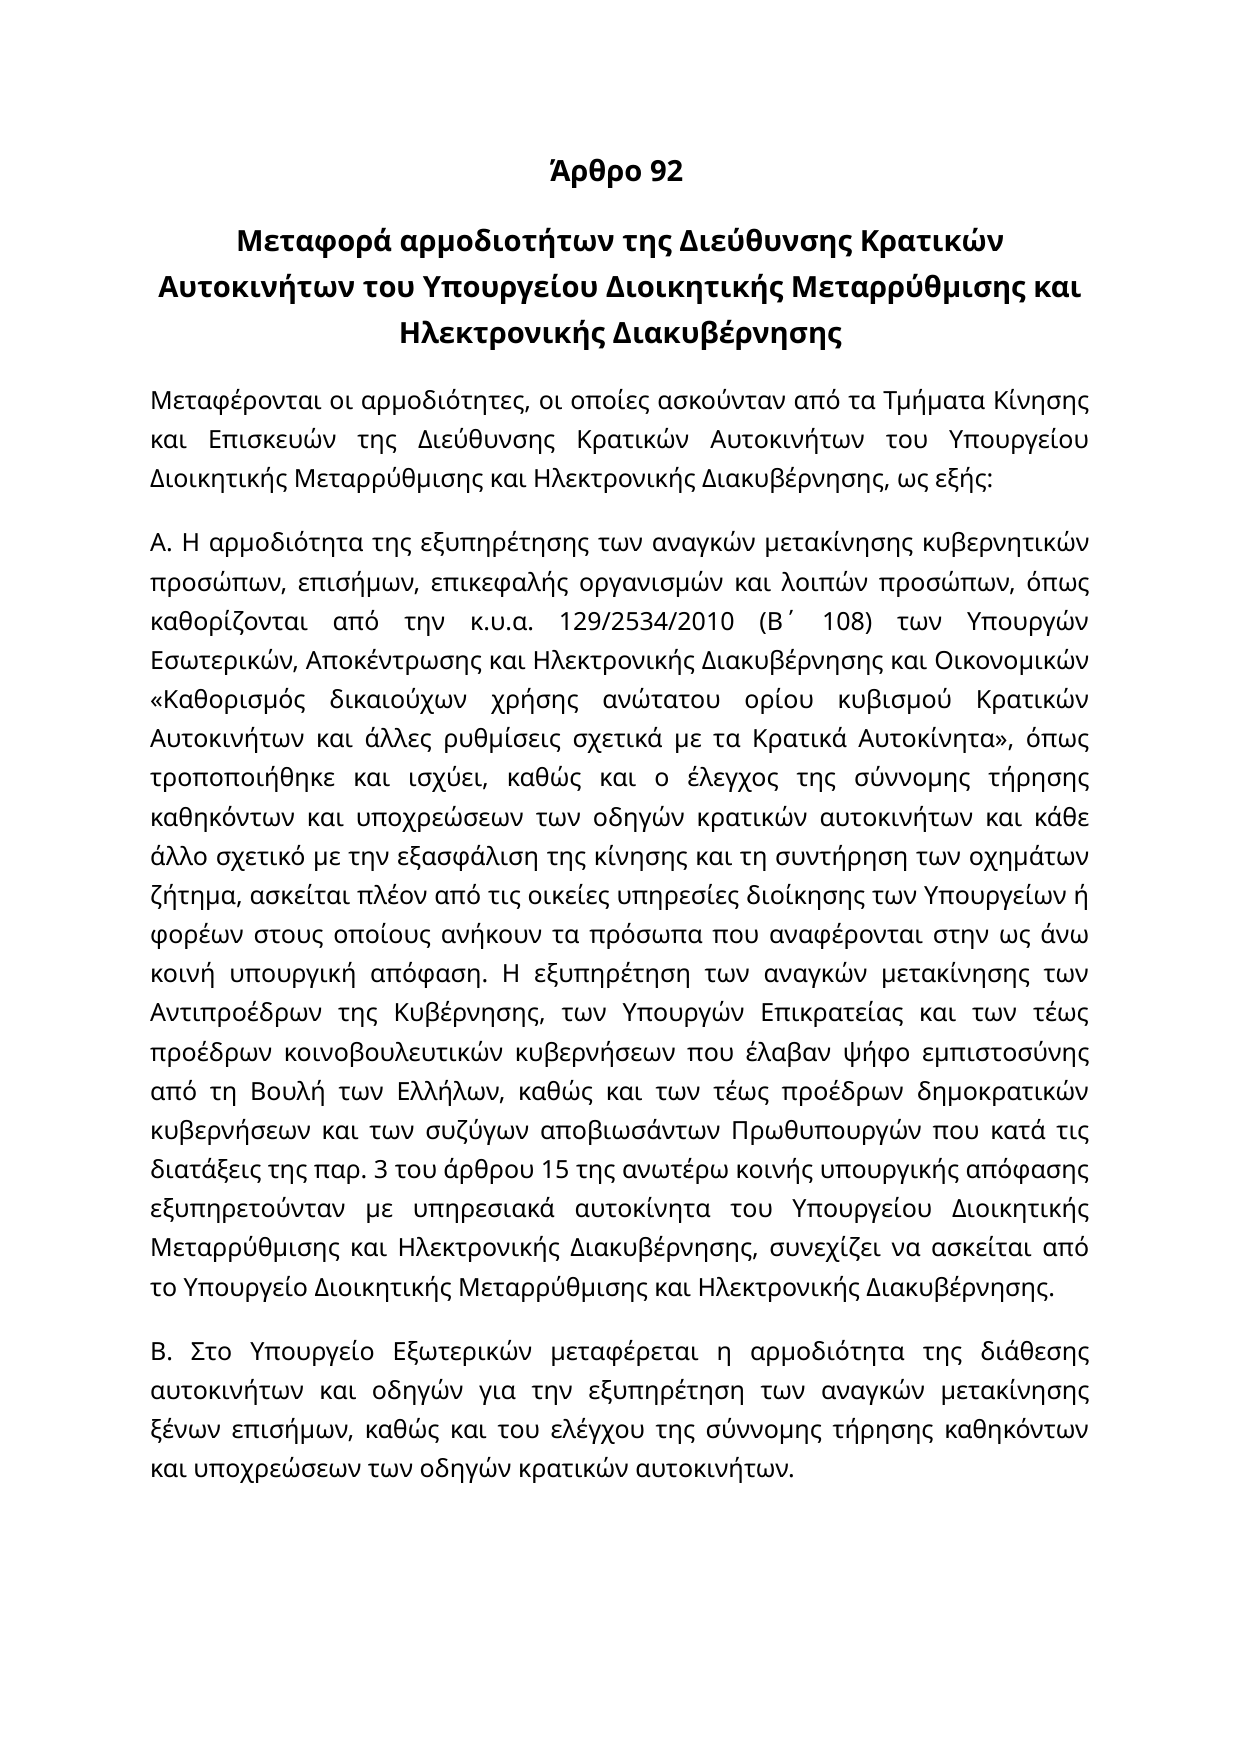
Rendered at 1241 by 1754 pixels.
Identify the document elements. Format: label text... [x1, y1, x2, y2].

text Μεταφέρονται οι αρμοδιότητες, οι οποίες ασκούνταν από τα Τμήματα Κίνησης και Επισκευών της Διεύθυνσης Κρατικών Αυτοκινήτων του Υπουργείου Διοικητικής Μεταρρύθμισης και Ηλεκτρονικής Διακυβέρνησης, ως εξής: [150, 382, 1090, 495]
subtitle Μεταφορά αρμοδιοτήτων της Διεύθυνσης Κρατικών Αυτοκινήτων του Υπουργείου Διοικητικής Μεταρρύθμισης και Ηλεκτρονικής Διακυβέρνησης [150, 221, 1090, 352]
subtitle Άρθρο 92 [150, 150, 1090, 190]
text Α. Η αρμοδιότητα της εξυπηρέτησης των αναγκών μετακίνησης κυβερνητικών προσώπων, επισήμων, επικεφαλής οργανισμών και λοιπών προσώπων, όπως καθορίζονται από την κ.υ.α. 129/2534/2010 (Β΄ 108) των Υπουργών Εσωτερικών, Αποκέντρωσης και Ηλεκτρονικής Διακυβέρνησης και Οικονομικών «Καθορισμός δικαιούχων χρήσης ανώτατου ορίου κυβισμού Κρατικών Αυτοκινήτων και άλλες ρυθμίσεις σχετικά με τα Κρατικά Αυτοκίνητα», όπως τροποποιήθηκε και ισχύει, καθώς και ο έλεγχος της σύννομης τήρησης καθηκόντων και υποχρεώσεων των οδηγών κρατικών αυτοκινήτων και κάθε άλλο σχετικό με την εξασφάλιση της κίνησης και τη συντήρηση των οχημάτων ζήτημα, ασκείται πλέον από τις οικείες υπηρεσίες διοίκησης των Υπουργείων ή φορέων στους οποίους ανήκουν τα πρόσωπα που αναφέρονται στην ως άνω κοινή υπουργική απόφαση. Η εξυπηρέτηση των αναγκών μετακίνησης των Αντιπροέδρων της Κυβέρνησης, των Υπουργών Επικρατείας και των τέως προέδρων κοινοβουλευτικών κυβερνήσεων που έλαβαν ψήφο εμπιστοσύνης από τη Βουλή των Ελλήλων, καθώς και των τέως προέδρων δημοκρατικών κυβερνήσεων και των συζύγων αποβιωσάντων Πρωθυπουργών που κατά τις διατάξεις της παρ. 3 του άρθρου 15 της ανωτέρω κοινής υπουργικής απόφασης εξυπηρετούνταν με υπηρεσιακά αυτοκίνητα του Υπουργείου Διοικητικής Μεταρρύθμισης και Ηλεκτρονικής Διακυβέρνησης, συνεχίζει να ασκείται από το Υπουργείο Διοικητικής Μεταρρύθμισης και Ηλεκτρονικής Διακυβέρνησης. [150, 525, 1090, 1303]
text Β. Στο Υπουργείο Εξωτερικών μεταφέρεται η αρμοδιότητα της διάθεσης αυτοκινήτων και οδηγών για την εξυπηρέτηση των αναγκών μετακίνησης ξένων επισήμων, καθώς και του ελέγχου της σύννομης τήρησης καθηκόντων και υποχρεώσεων των οδηγών κρατικών αυτοκινήτων. [150, 1333, 1090, 1485]
